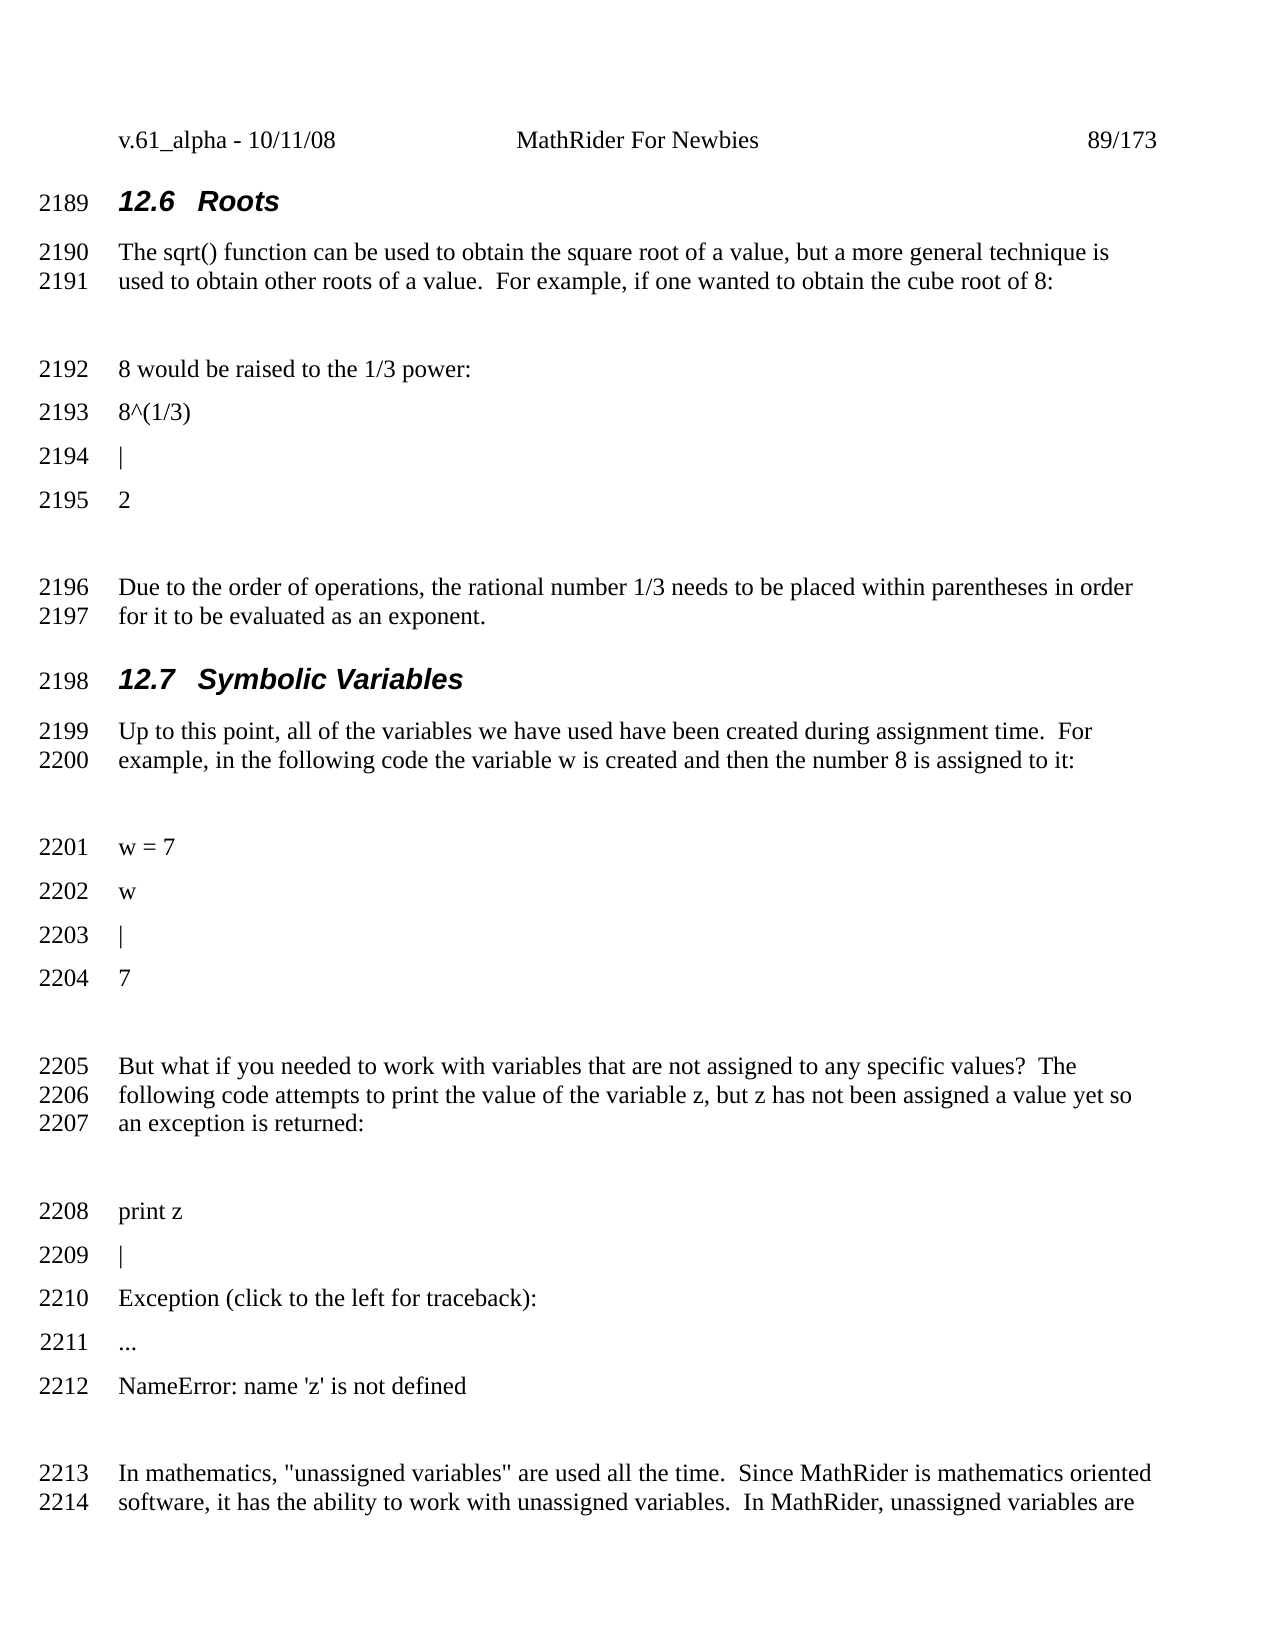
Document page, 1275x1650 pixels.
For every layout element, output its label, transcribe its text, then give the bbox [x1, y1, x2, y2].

text 8 would be raised to the 1/3 power: [118, 354, 1157, 382]
text Exception (click to the left for traceback): [118, 1283, 1157, 1312]
text Up to this point, all of the variables we have used have been created during assignment time. For example, in the following code the variable w is created and then the number 8 is assigned to it: [118, 716, 1157, 773]
subtitle Symbolic Variables [118, 662, 1157, 696]
text 7 [118, 963, 1157, 992]
text NameError: name 'z' is not defined [118, 1371, 1157, 1400]
text | [118, 441, 1157, 470]
subtitle Roots [118, 184, 1157, 217]
text 8^(1/3) [118, 397, 1157, 426]
text 2 [118, 485, 1157, 514]
text But what if you needed to work with variables that are not assigned to any specific values? The following code attempts to print the value of the variable z, but z has not been assigned a value yet so an exception is returned: [118, 1051, 1157, 1137]
text w = 7 [118, 832, 1157, 861]
text print z [118, 1196, 1157, 1225]
text | [118, 920, 1157, 948]
text Due to the order of operations, the rational number 1/3 needs to be placed within parentheses in order for it to be evaluated as an exponent. [118, 572, 1157, 630]
text In mathematics, "unassigned variables" are used all the time. Since MathRider is mathematics oriented software, it has the ability to work with unassigned variables. In MathRider, unassigned variables are [118, 1458, 1157, 1516]
text The sqrt() function can be used to obtain the square root of a value, but a more general technique is used to obtain other roots of a value. For example, if one wanted to obtain the cube root of 8: [118, 237, 1157, 295]
text ... [118, 1327, 1157, 1356]
text | [118, 1240, 1157, 1268]
text w [118, 876, 1157, 905]
